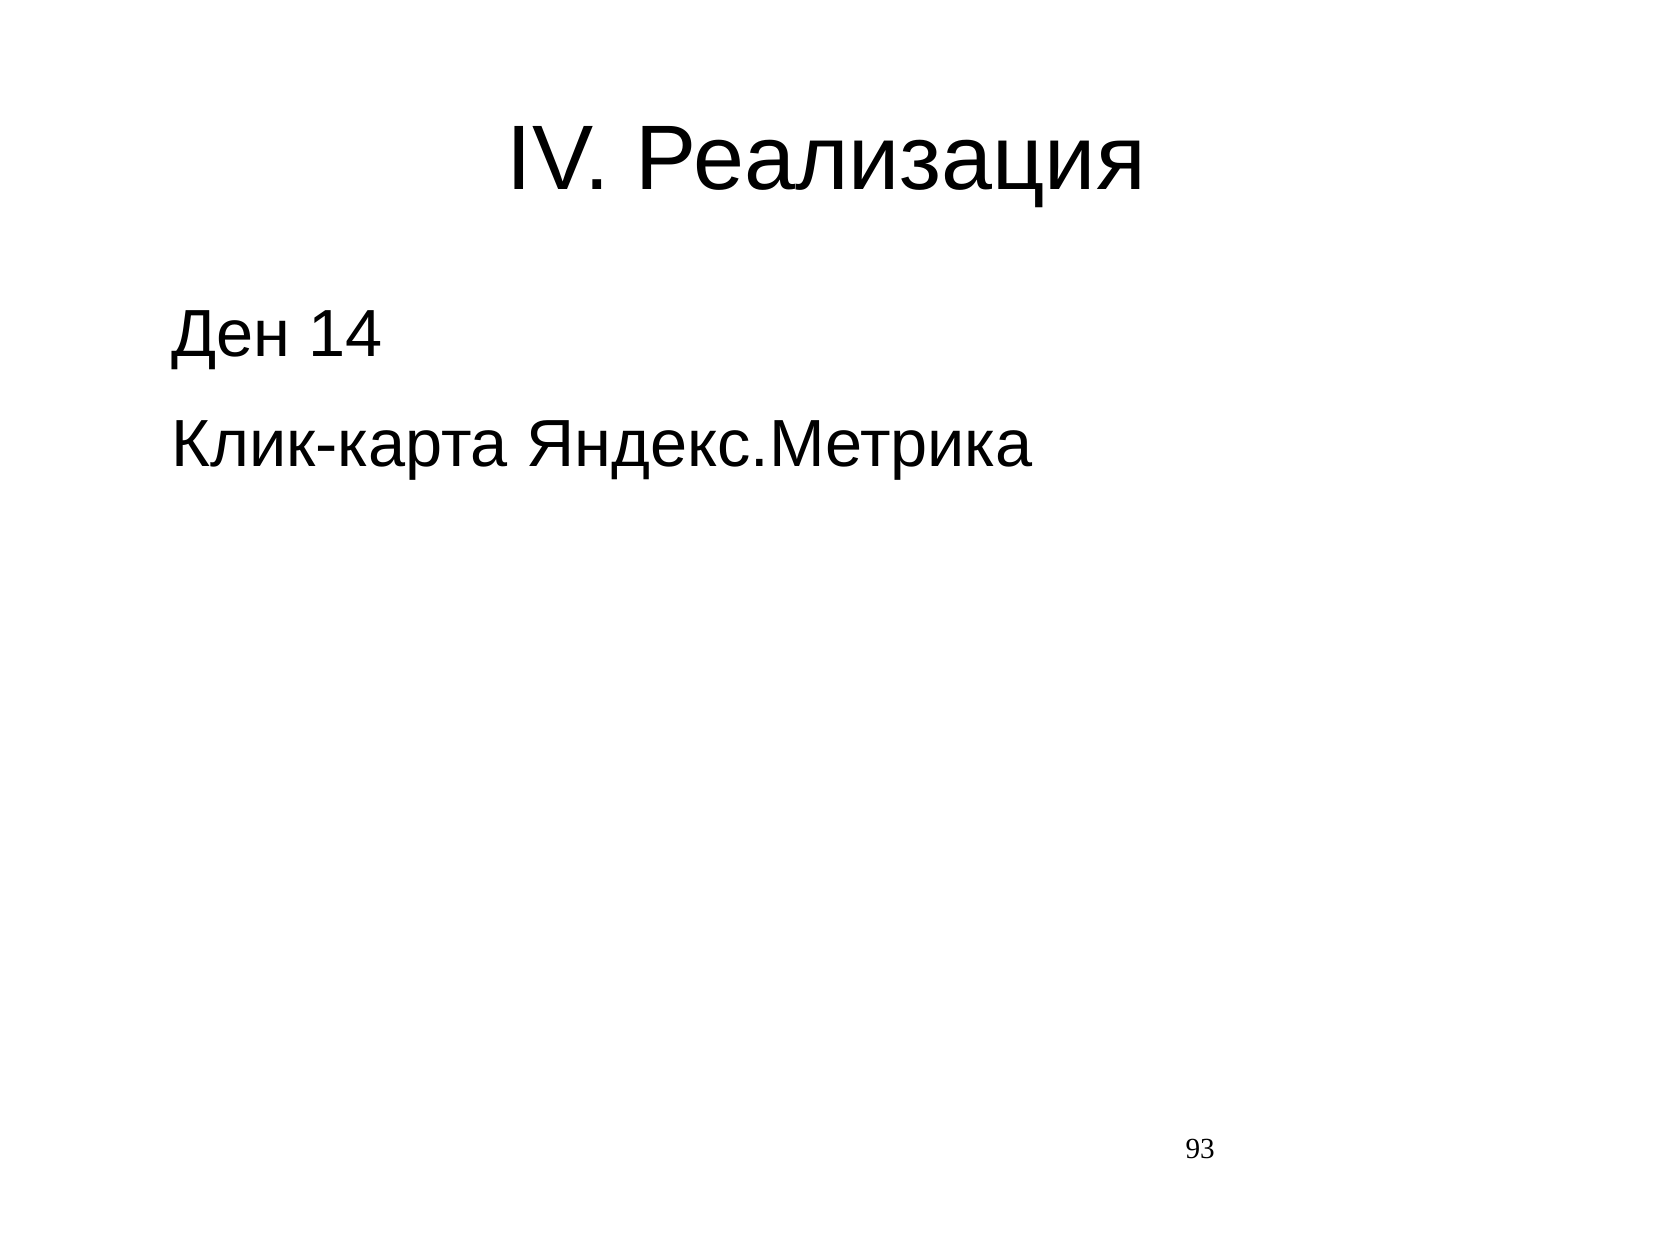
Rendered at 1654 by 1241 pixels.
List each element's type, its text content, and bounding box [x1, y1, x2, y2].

title IV. Реализация [82, 49, 1571, 257]
list Ден 14 Клик-карта Яндекс.Метрика [82, 290, 1571, 1109]
text_box [1185, 1129, 1571, 1216]
